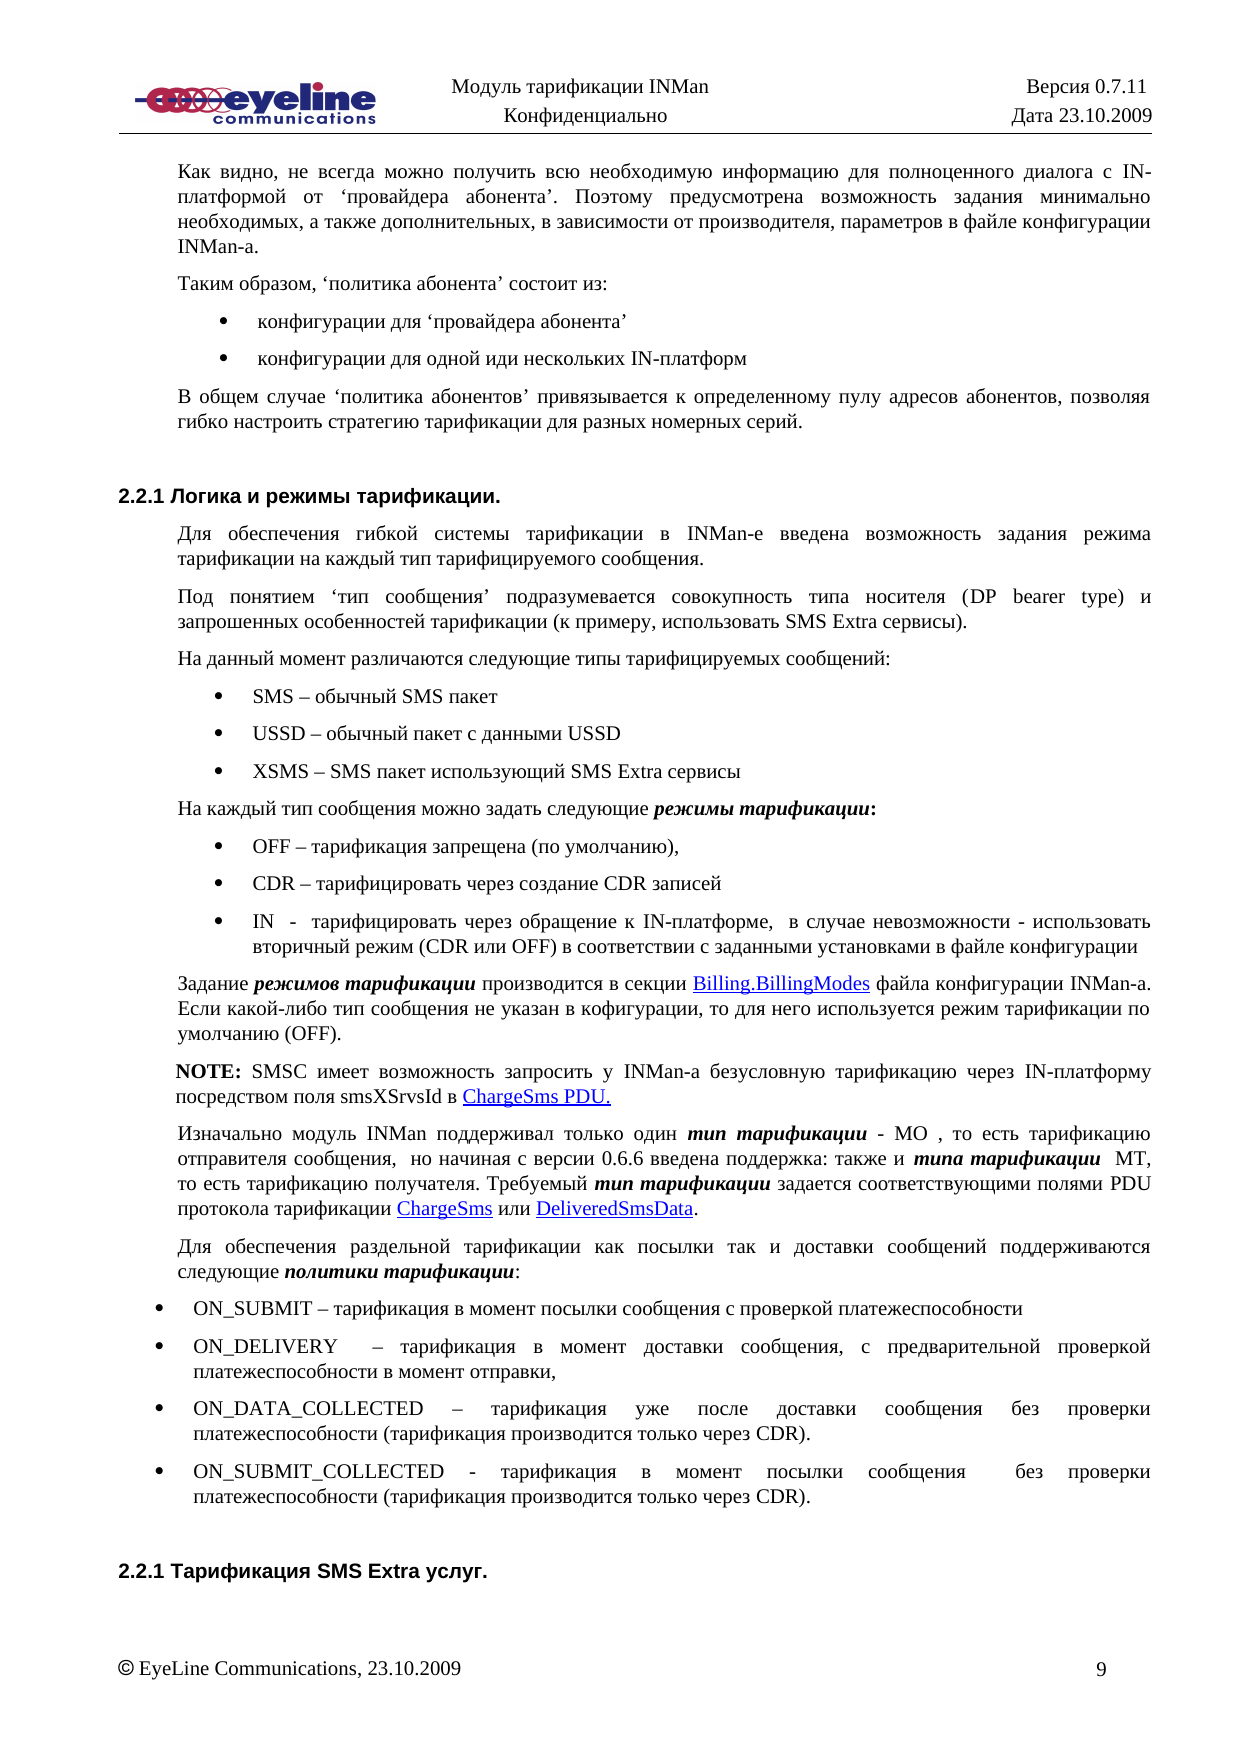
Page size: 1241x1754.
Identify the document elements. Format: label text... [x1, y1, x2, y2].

text На каждый тип сообщения можно задать следующие режимы тарификации: [177, 795, 1151, 820]
text Таким образом, ‘политика абонента’ состоит из: [177, 270, 1151, 295]
text В общем случае ‘политика абонентов’ привязывается к определенному пулу адресов абонентов, позволяя гибко настроить стратегию тарификации для разных номерных серий. [177, 383, 1151, 433]
list конфигурации для одной иди нескольких IN-платформ [220, 345, 1151, 370]
text NOTE: SMSC имеет возможность запросить у INMan-а безусловную тарификацию через IN-платформу посредством поля smsXSrvsId в ChargeSms PDU. [175, 1058, 1151, 1108]
list конфигурации для ‘провайдера абонента’ [220, 308, 1151, 333]
list ON_DATA_COLLECTED – тарификация уже после доставки сообщения без проверки платежеспособности (тарификация производится только через CDR). [156, 1395, 1151, 1445]
list ON_SUBMIT_COLLECTED - тарификация в момент посылки сообщения без проверки платежеспособности (тарификация производится только через CDR). [156, 1458, 1151, 1508]
subtitle Тарификация SMS Extra услуг. [118, 1558, 1151, 1583]
list IN - тарифицировать через обращение к IN-платформе, в случае невозможности - использовать вторичный режим (CDR или OFF) в соответствии с заданными установками в файле конфигурации [215, 908, 1151, 958]
list OFF – тарификация запрещена (по умолчанию), [215, 833, 1151, 858]
picture [135, 82, 376, 124]
text Задание режимов тарификации производится в секции Billing.BillingModes файла конфигурации INMan-a. Если какой-либо тип сообщения не указан в кофигурации, то для него используется режим тарификации по умолчанию (OFF). [177, 970, 1151, 1045]
text Под понятием ‘тип сообщения’ подразумевается совокупность типа носителя (DP bearer type) и запрошенных особенностей тарификации (к примеру, использовать SMS Extra сервисы). [177, 583, 1151, 633]
text На данный момент различаются следующие типы тарифицируемых сообщений: [177, 645, 1151, 670]
text Как видно, не всегда можно получить всю необходимую информацию для полноценного диалога с IN-платформой от ‘провайдера абонента’. Поэтому предусмотрена возможность задания минимально необходимых, а также дополнительных, в зависимости от производителя, параметров в файле конфигурации INMan-a. [177, 158, 1151, 258]
list XSMS – SMS пакет использующий SMS Extra сервисы [215, 758, 1151, 783]
list ON_DELIVERY – тарификация в момент доставки сообщения, с предварительной проверкой платежеспособности в момент отправки, [156, 1333, 1151, 1383]
text Изначально модуль INMan поддерживал только один тип тарификации - МО , то есть тарификацию отправителя сообщения, но начиная с версии 0.6.6 введена поддержка: также и типа тарификации МТ, то есть тарификацию получателя. Требуемый тип тарификации задается соответствующими полями PDU протокола тарификации ChargeSms или DeliveredSmsData. [177, 1120, 1151, 1220]
list CDR – тарифицировать через создание CDR записей [215, 870, 1151, 895]
list USSD – обычный пакет с данными USSD [215, 720, 1151, 745]
subtitle Логика и режимы тарификации. [118, 483, 1151, 508]
text Для обеспечения раздельной тарификации как посылки так и доставки сообщений поддерживаются следующие политики тарификации: [177, 1233, 1151, 1283]
text Для обеспечения гибкой системы тарификации в INMan-е введена возможность задания режима тарификации на каждый тип тарифицируемого сообщения. [177, 520, 1151, 570]
list ON_SUBMIT – тарификация в момент посылки сообщения с проверкой платежеспособности [156, 1295, 1151, 1320]
list SMS – обычный SMS пакет [215, 683, 1151, 708]
